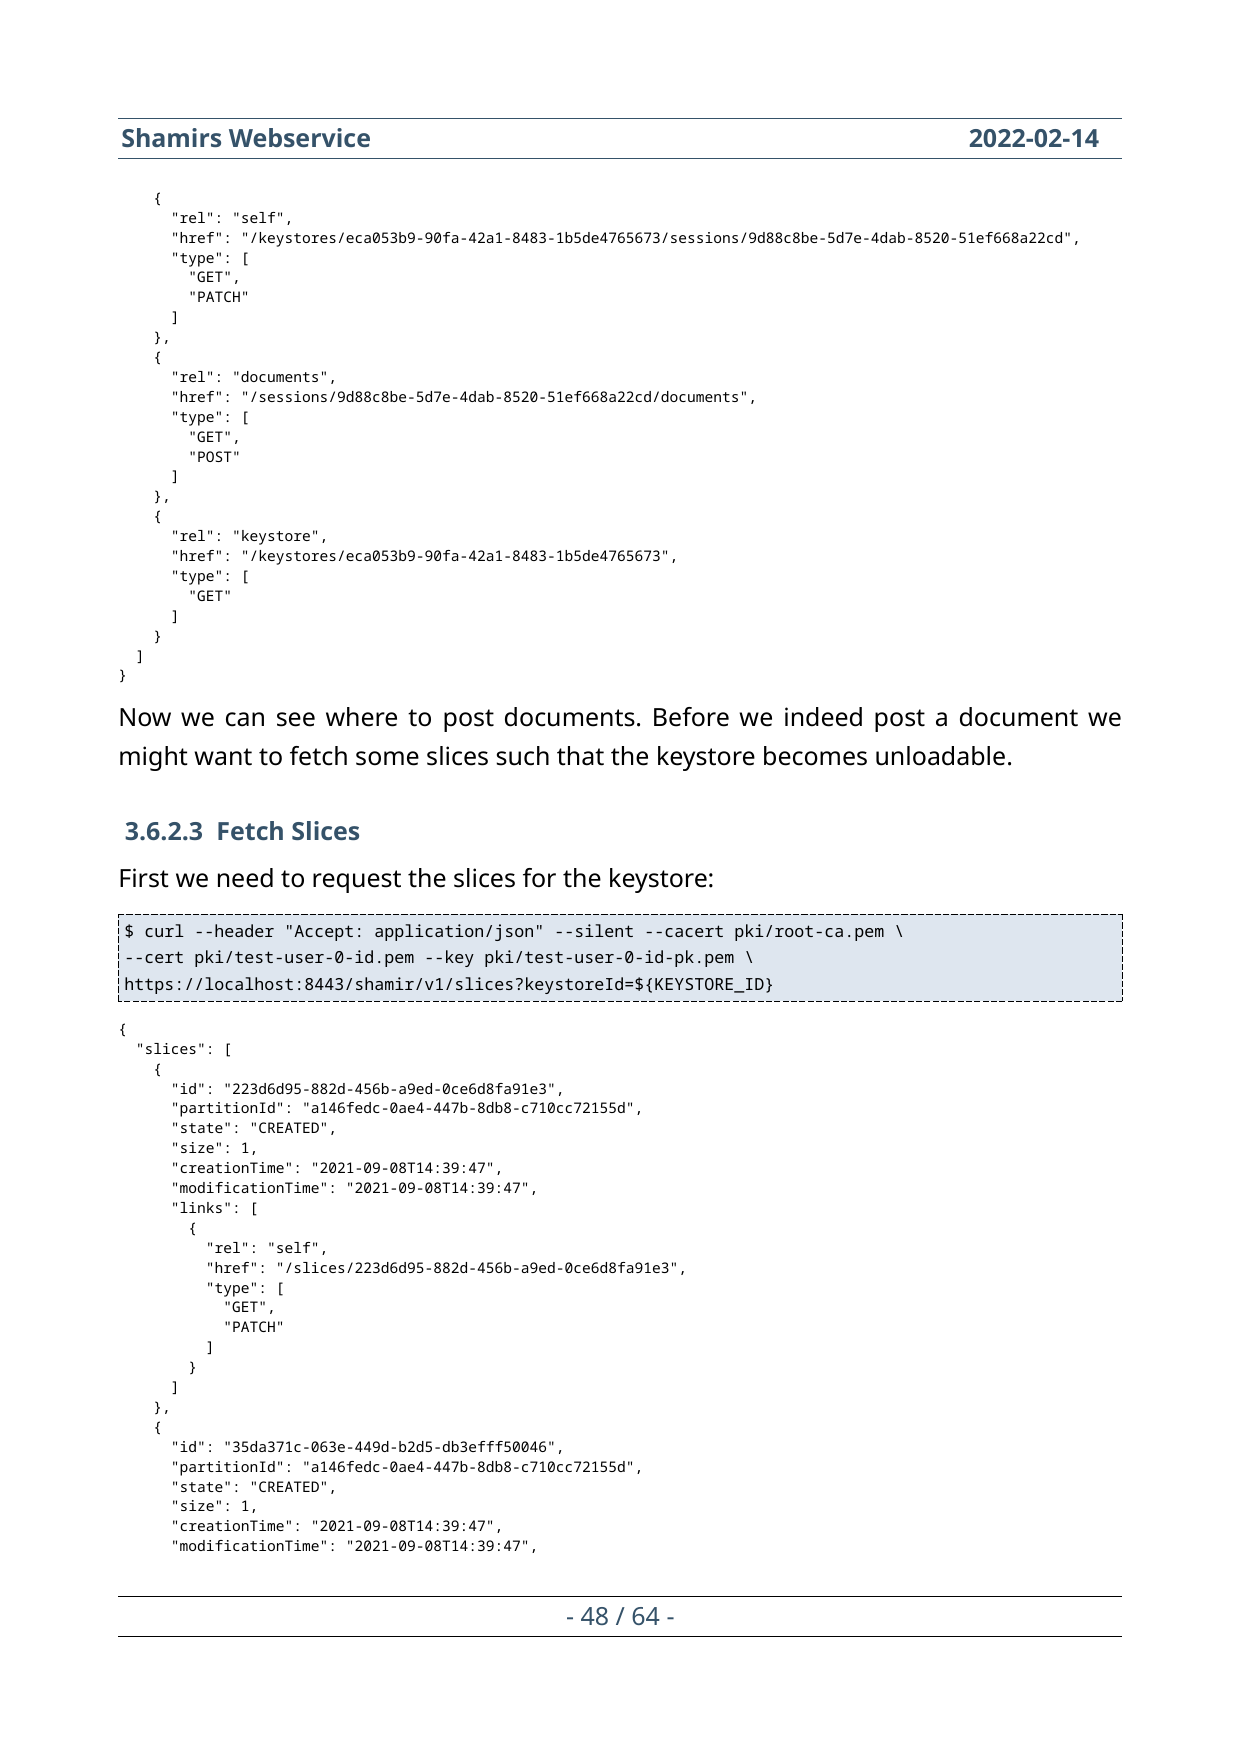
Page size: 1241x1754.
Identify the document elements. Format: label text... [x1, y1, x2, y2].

text }, [118, 327, 1122, 347]
text "type": [ [118, 1277, 1122, 1297]
text "creationTime": "2021-09-08T14:39:47", [118, 1158, 1122, 1178]
text "partitionId": "a146fedc-0ae4-447b-8db8-c710cc72155d", [118, 1456, 1122, 1476]
text }, [118, 486, 1122, 506]
text "href": "/keystores/eca053b9-90fa-42a1-8483-1b5de4765673", [118, 546, 1122, 566]
text { [118, 1218, 1122, 1238]
text "GET", [118, 1297, 1122, 1317]
text "modificationTime": "2021-09-08T14:39:47", [118, 1178, 1122, 1198]
text "partitionId": "a146fedc-0ae4-447b-8db8-c710cc72155d", [118, 1098, 1122, 1118]
text { [118, 1417, 1122, 1437]
text $ curl --header "Accept: application/json" --silent --cacert pki/root-ca.pem \ --cert pki/test-user-0-id.pem --key pki/test-user-0-id-pk.pem \ https://localhost:8443/shamir/v1/slices?keystoreId=${KEYSTORE_ID} [118, 914, 1122, 1001]
text "rel": "self", [118, 208, 1122, 227]
text "creationTime": "2021-09-08T14:39:47", [118, 1516, 1122, 1536]
text ] [118, 307, 1122, 327]
text "state": "CREATED", [118, 1118, 1122, 1138]
text ] [118, 606, 1122, 625]
text "size": 1, [118, 1496, 1122, 1516]
text "type": [ [118, 407, 1122, 426]
text "type": [ [118, 566, 1122, 586]
text { [118, 1058, 1122, 1078]
text "id": "35da371c-063e-449d-b2d5-db3efff50046", [118, 1437, 1122, 1456]
text "rel": "keystore", [118, 526, 1122, 546]
text "GET" [118, 586, 1122, 606]
text "type": [ [118, 247, 1122, 267]
text "PATCH" [118, 287, 1122, 307]
subtitle Fetch Slices [118, 814, 1122, 848]
text "GET", [118, 426, 1122, 446]
text Now we can see where to post documents. Before we indeed post a document we might want to fetch some slices such that the keystore becomes unloadable. [118, 700, 1122, 773]
text ] [118, 466, 1122, 486]
text "GET", [118, 267, 1122, 287]
text } [118, 625, 1122, 645]
text "href": "/sessions/9d88c8be-5d7e-4dab-8520-51ef668a22cd/documents", [118, 387, 1122, 407]
text First we need to request the slices for the keystore: [118, 860, 1122, 894]
text { [118, 347, 1122, 367]
text "rel": "self", [118, 1238, 1122, 1257]
text { [118, 506, 1122, 526]
text "POST" [118, 446, 1122, 466]
text ] [118, 1337, 1122, 1357]
text "id": "223d6d95-882d-456b-a9ed-0ce6d8fa91e3", [118, 1078, 1122, 1098]
text "PATCH" [118, 1317, 1122, 1337]
text } [118, 665, 1122, 685]
text "href": "/keystores/eca053b9-90fa-42a1-8483-1b5de4765673/sessions/9d88c8be-5d7e-4dab-8520-51ef668a22cd", [118, 227, 1122, 247]
text "size": 1, [118, 1138, 1122, 1158]
text "state": "CREATED", [118, 1476, 1122, 1496]
text "rel": "documents", [118, 367, 1122, 387]
text "modificationTime": "2021-09-08T14:39:47", [118, 1536, 1122, 1556]
text }, [118, 1397, 1122, 1417]
text { [118, 1019, 1122, 1039]
text } [118, 1357, 1122, 1377]
text { [118, 188, 1122, 208]
text "href": "/slices/223d6d95-882d-456b-a9ed-0ce6d8fa91e3", [118, 1257, 1122, 1277]
text "slices": [ [118, 1039, 1122, 1058]
text "links": [ [118, 1198, 1122, 1218]
text ] [118, 645, 1122, 665]
text ] [118, 1377, 1122, 1397]
